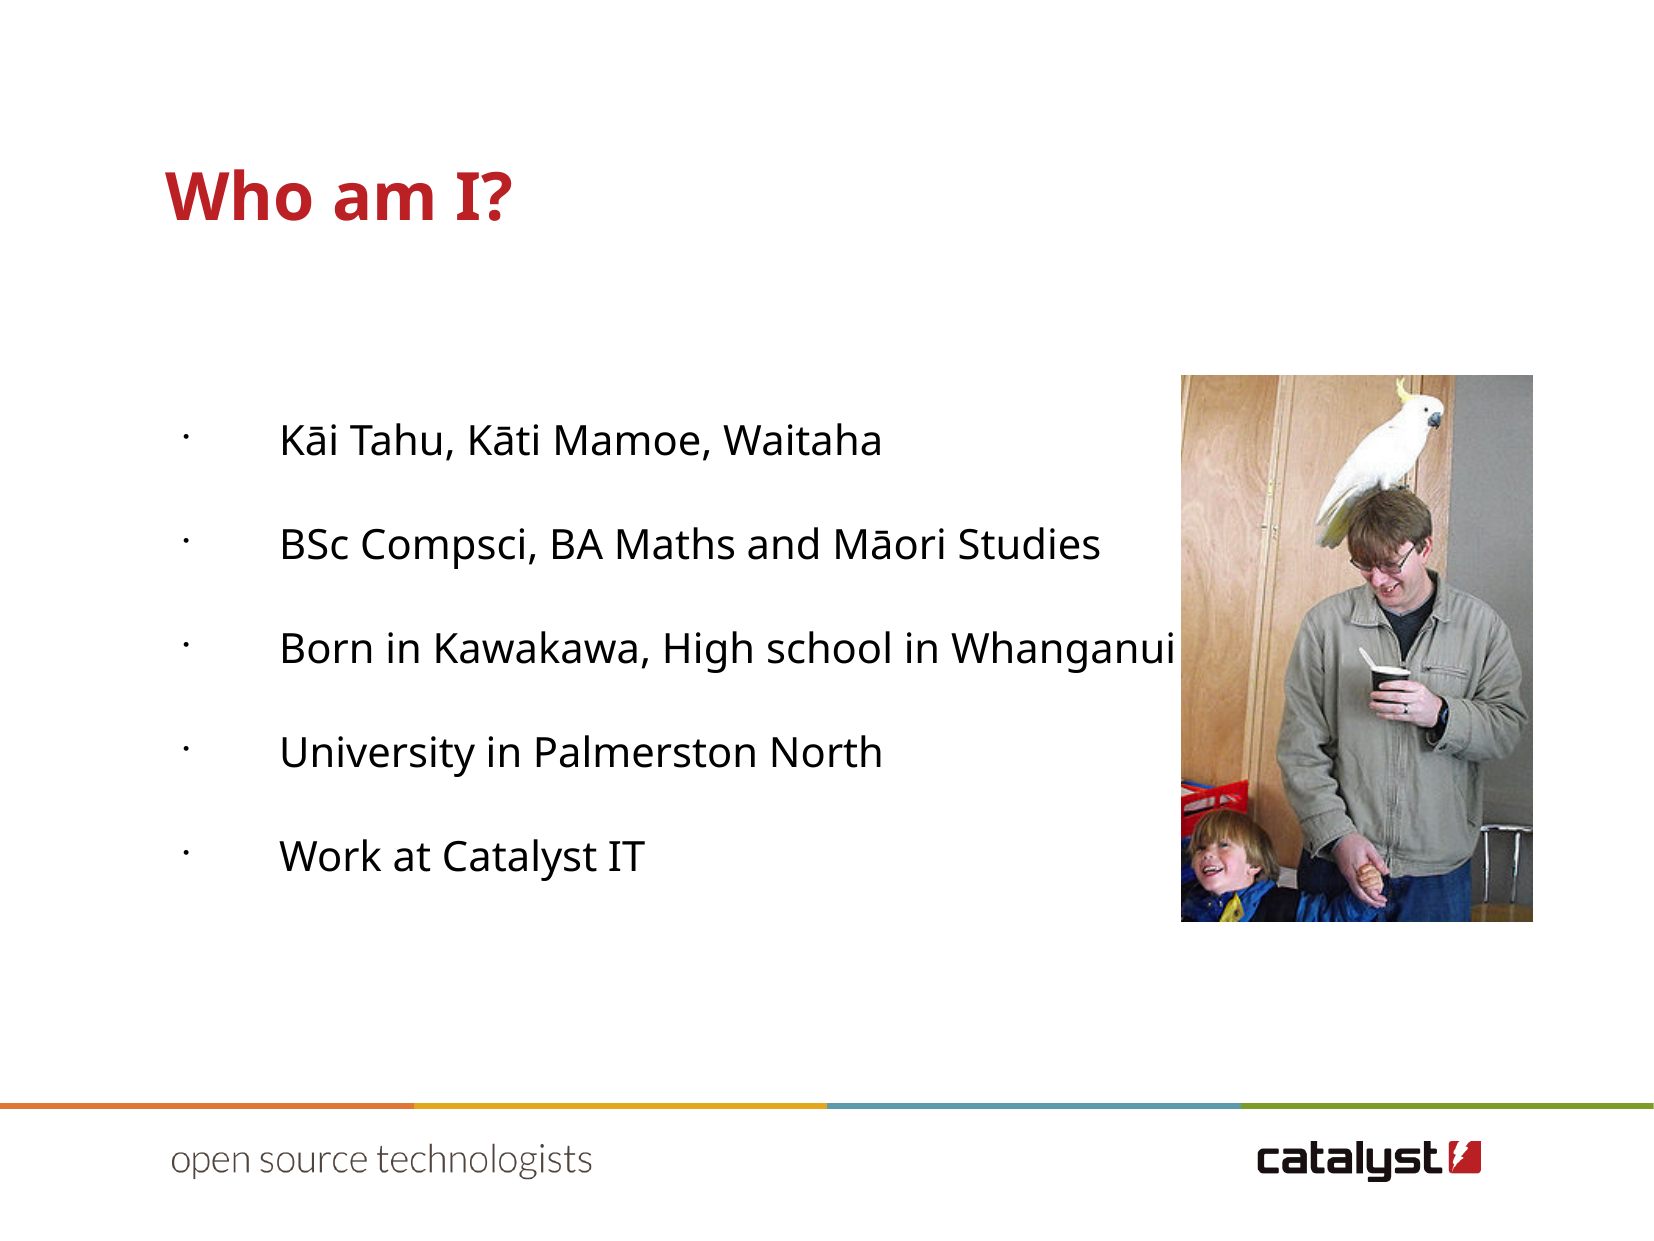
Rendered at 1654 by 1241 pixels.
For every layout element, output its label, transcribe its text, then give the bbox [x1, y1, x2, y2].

picture [0, 1103, 1654, 1182]
picture [1181, 375, 1533, 922]
title Who am I? [165, 90, 1489, 298]
list Kāi Tahu, Kāti Mamoe, Waitaha BSc Compsci, BA Maths and Māori Studies Born in Kawakawa, High school in Whanganui University in Palmerston North Work at Catalyst IT [165, 307, 1489, 1027]
